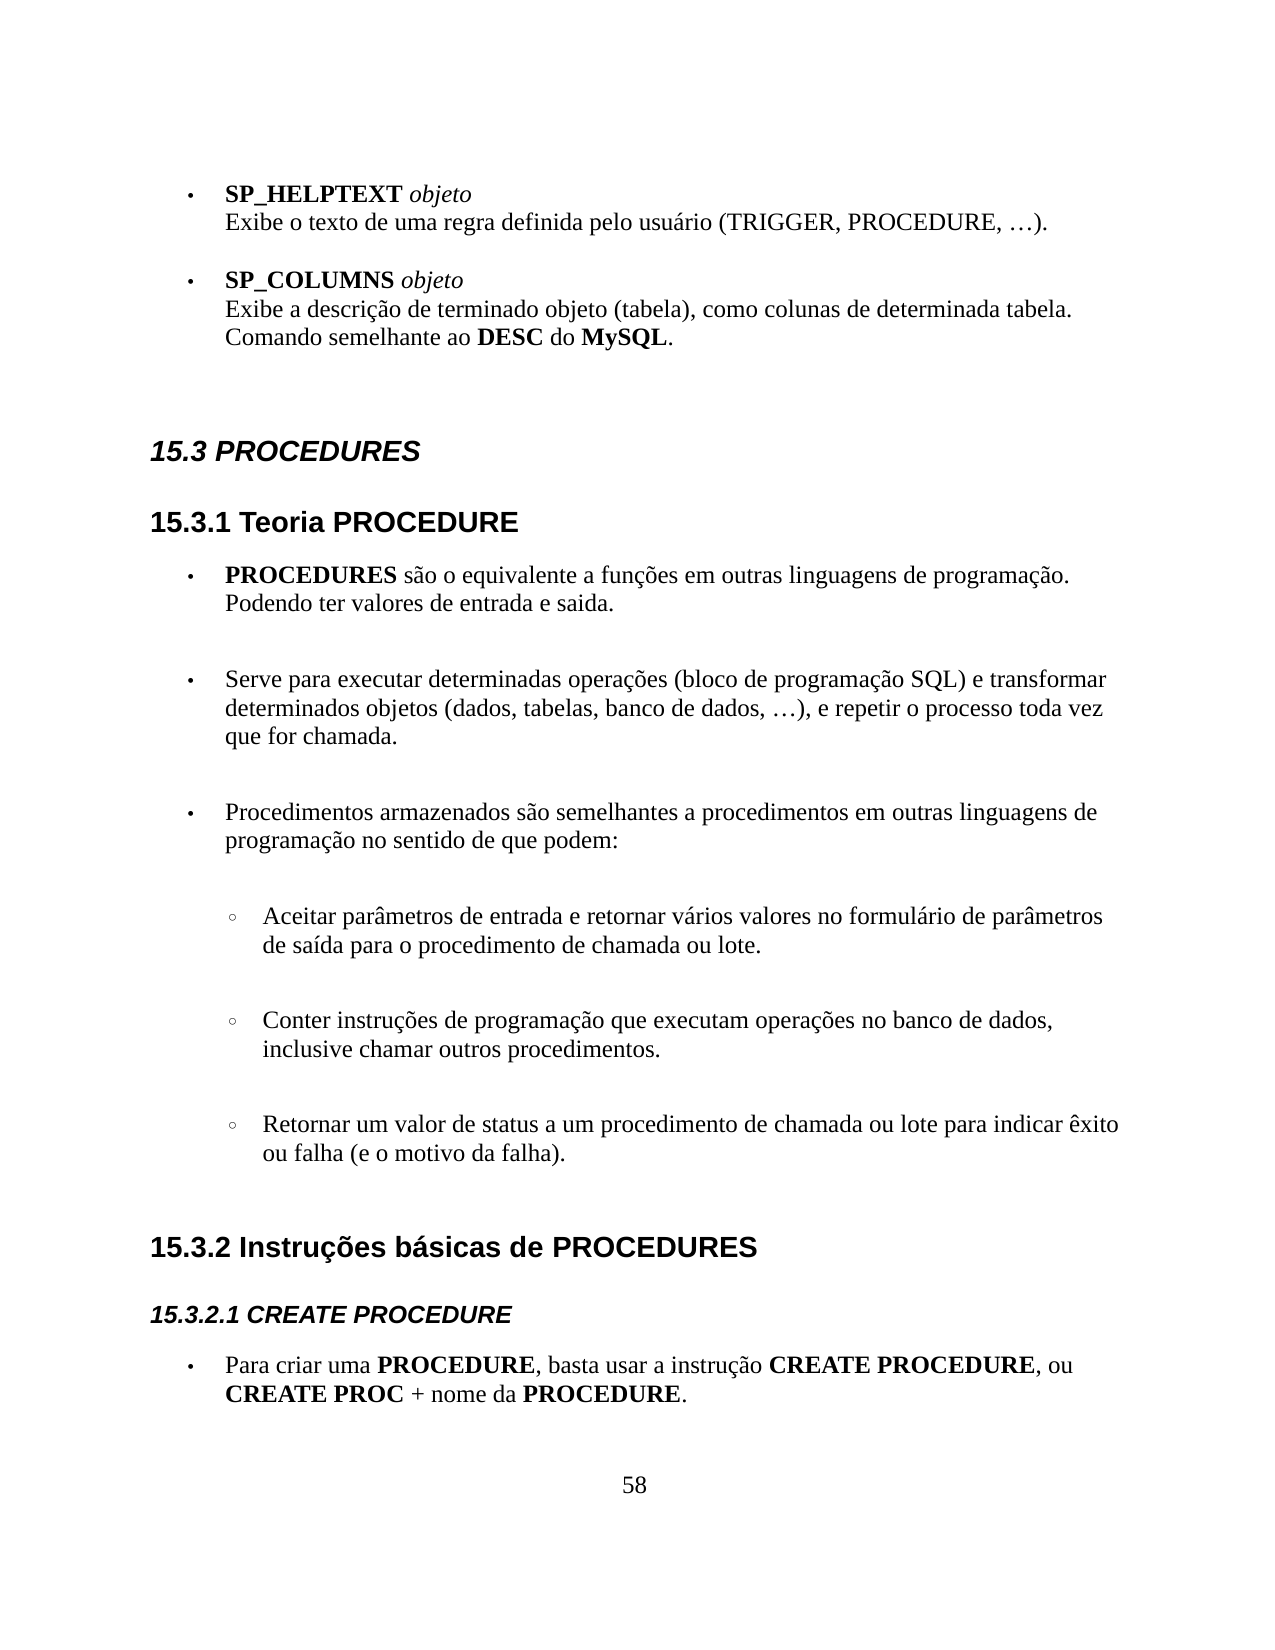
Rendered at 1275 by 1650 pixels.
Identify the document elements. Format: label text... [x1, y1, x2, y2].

list PROCEDURES são o equivalente a funções em outras linguagens de programação. Podendo ter valores de entrada e saida. [187, 560, 1125, 646]
subtitle 15.3.2 Instruções básicas de PROCEDURES [150, 1229, 1125, 1263]
list Aceitar parâmetros de entrada e retornar vários valores no formulário de parâmetros de saída para o procedimento de chamada ou lote. [225, 901, 1125, 987]
subtitle 15.3 PROCEDURES [150, 434, 1125, 467]
list Serve para executar determinadas operações (bloco de programação SQL) e transformar determinados objetos (dados, tabelas, banco de dados, …), e repetir o processo toda vez que for chamada. [187, 664, 1125, 779]
list Para criar uma PROCEDURE, basta usar a instrução CREATE PROCEDURE, ou CREATE PROC + nome da PROCEDURE. [187, 1351, 1125, 1408]
subtitle 15.3.2.1 CREATE PROCEDURE [150, 1301, 1125, 1329]
subtitle 15.3.1 Teoria PROCEDURE [150, 505, 1125, 538]
list Retornar um valor de status a um procedimento de chamada ou lote para indicar êxito ou falha (e o motivo da falha). [225, 1109, 1125, 1196]
list Conter instruções de programação que executam operações no banco de dados, inclusive chamar outros procedimentos. [225, 1005, 1125, 1091]
list Procedimentos armazenados são semelhantes a procedimentos em outras linguagens de programação no sentido de que podem: [187, 797, 1125, 883]
list [187, 150, 1125, 179]
list SP_HELPTEXT objeto Exibe o texto de uma regra definida pelo usuário (TRIGGER, PROCEDURE, …). [187, 179, 1125, 265]
list SP_COLUMNS objeto Exibe a descrição de terminado objeto (tabela), como colunas de determinada tabela. Comando semelhante ao DESC do MySQL. [187, 265, 1125, 380]
